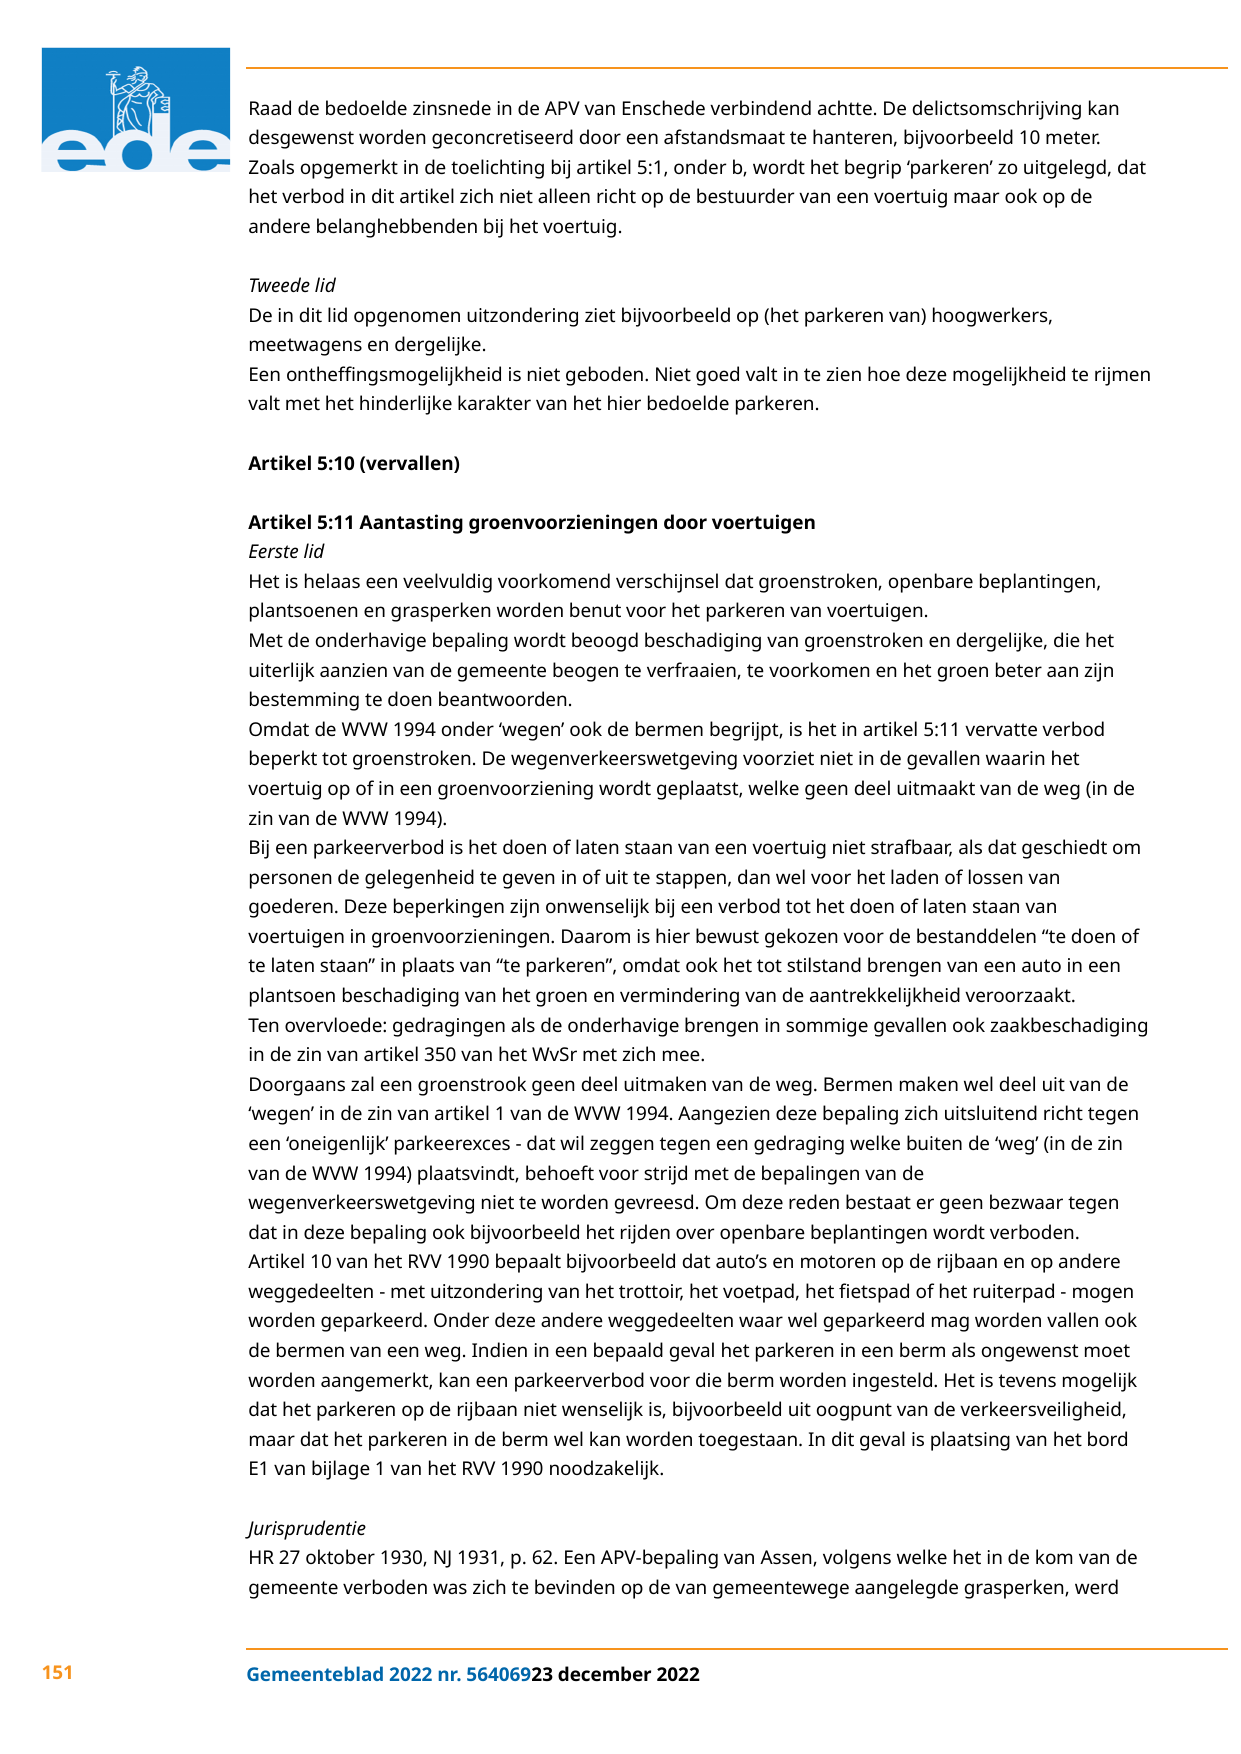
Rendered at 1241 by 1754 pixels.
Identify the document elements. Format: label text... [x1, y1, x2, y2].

picture [41, 47, 231, 172]
text Bij een parkeerverbod is het doen of laten staan van een voertuig niet strafbaar, als dat geschiedt om personen de gelegenheid te geven in of uit te stappen, dan wel voor het laden of lossen van goederen. Deze beperkingen zijn onwenselijk bij een verbod tot het doen of laten staan van voertuigen in groenvoorzieningen. Daarom is hier bewust gekozen voor de bestanddelen “te doen of te laten staan” in plaats van “te parkeren”, omdat ook het tot stilstand brengen van een auto in een plantsoen beschadiging van het groen en vermindering van de aantrekkelijkheid veroorzaakt. [248, 834, 1152, 1008]
text HR 27 oktober 1930, NJ 1931, p. 62. Een APV-bepaling van Assen, volgens welke het in de kom van de gemeente verboden was zich te bevinden op de van gemeentewege aangelegde grasperken, werd [248, 1544, 1152, 1600]
text Met de onderhavige bepaling wordt beoogd beschadiging van groenstroken en dergelijke, die het uiterlijk aanzien van de gemeente beogen te verfraaien, te voorkomen en het groen beter aan zijn bestemming te doen beantwoorden. [248, 627, 1152, 712]
text Jurisprudentie [248, 1515, 1152, 1541]
text Omdat de WVW 1994 onder ‘wegen’ ook de bermen begrijpt, is het in artikel 5:11 vervatte verbod beperkt tot groenstroken. De wegenverkeerswetgeving voorziet niet in de gevallen waarin het voertuig op of in een groenvoorziening wordt geplaatst, welke geen deel uitmaakt van de weg (in de zin van de WVW 1994). [248, 716, 1152, 831]
text Een ontheffingsmogelijkheid is niet geboden. Niet goed valt in te zien hoe deze mogelijkheid te rijmen valt met het hinderlijke karakter van het hier bedoelde parkeren. [248, 361, 1152, 416]
text Artikel 5:10 (vervallen) [248, 450, 1152, 476]
text Raad de bedoelde zinsnede in de APV van Enschede verbindend achtte. De delictsomschrijving kan desgewenst worden geconcretiseerd door een afstandsmaat te hanteren, bijvoorbeeld 10 meter. [248, 95, 1152, 150]
text Het is helaas een veelvuldig voorkomend verschijnsel dat groenstroken, openbare beplantingen, plantsoenen en grasperken worden benut voor het parkeren van voertuigen. [248, 568, 1152, 623]
text Artikel 10 van het RVV 1990 bepaalt bijvoorbeeld dat auto’s en motoren op de rijbaan en op andere weggedeelten - met uitzondering van het trottoir, het voetpad, het fietspad of het ruiterpad - mogen worden geparkeerd. Onder deze andere weggedeelten waar wel geparkeerd mag worden vallen ook de bermen van een weg. Indien in een bepaald geval het parkeren in een berm als ongewenst moet worden aangemerkt, kan een parkeerverbod voor die berm worden ingesteld. Het is tevens mogelijk dat het parkeren op de rijbaan niet wenselijk is, bijvoorbeeld uit oogpunt van de verkeersveiligheid, maar dat het parkeren in de berm wel kan worden toegestaan. In dit geval is plaatsing van het bord E1 van bijlage 1 van het RVV 1990 noodzakelijk. [248, 1248, 1152, 1481]
text Doorgaans zal een groenstrook geen deel uitmaken van de weg. Bermen maken wel deel uit van de ‘wegen’ in de zin van artikel 1 van de WVW 1994. Aangezien deze bepaling zich uitsluitend richt tegen een ‘oneigenlijk’ parkeerexces - dat wil zeggen tegen een gedraging welke buiten de ‘weg’ (in de zin van de WVW 1994) plaatsvindt, behoeft voor strijd met de bepalingen van de wegenverkeerswetgeving niet te worden gevreesd. Om deze reden bestaat er geen bezwaar tegen dat in deze bepaling ook bijvoorbeeld het rijden over openbare beplantingen wordt verboden. [248, 1071, 1152, 1245]
text Artikel 5:11 Aantasting groenvoorzieningen door voertuigen [248, 509, 1152, 535]
text De in dit lid opgenomen uitzondering ziet bijvoorbeeld op (het parkeren van) hoogwerkers, meetwagens en dergelijke. [248, 302, 1152, 357]
text Zoals opgemerkt in de toelichting bij artikel 5:1, onder b, wordt het begrip ‘parkeren’ zo uitgelegd, dat het verbod in dit artikel zich niet alleen richt op de bestuurder van een voertuig maar ook op de andere belanghebbenden bij het voertuig. [248, 154, 1152, 239]
text Eerste lid [248, 538, 1152, 564]
text Tweede lid [248, 272, 1152, 298]
text Ten overvloede: gedragingen als de onderhavige brengen in sommige gevallen ook zaakbeschadiging in de zin van artikel 350 van het WvSr met zich mee. [248, 1012, 1152, 1067]
